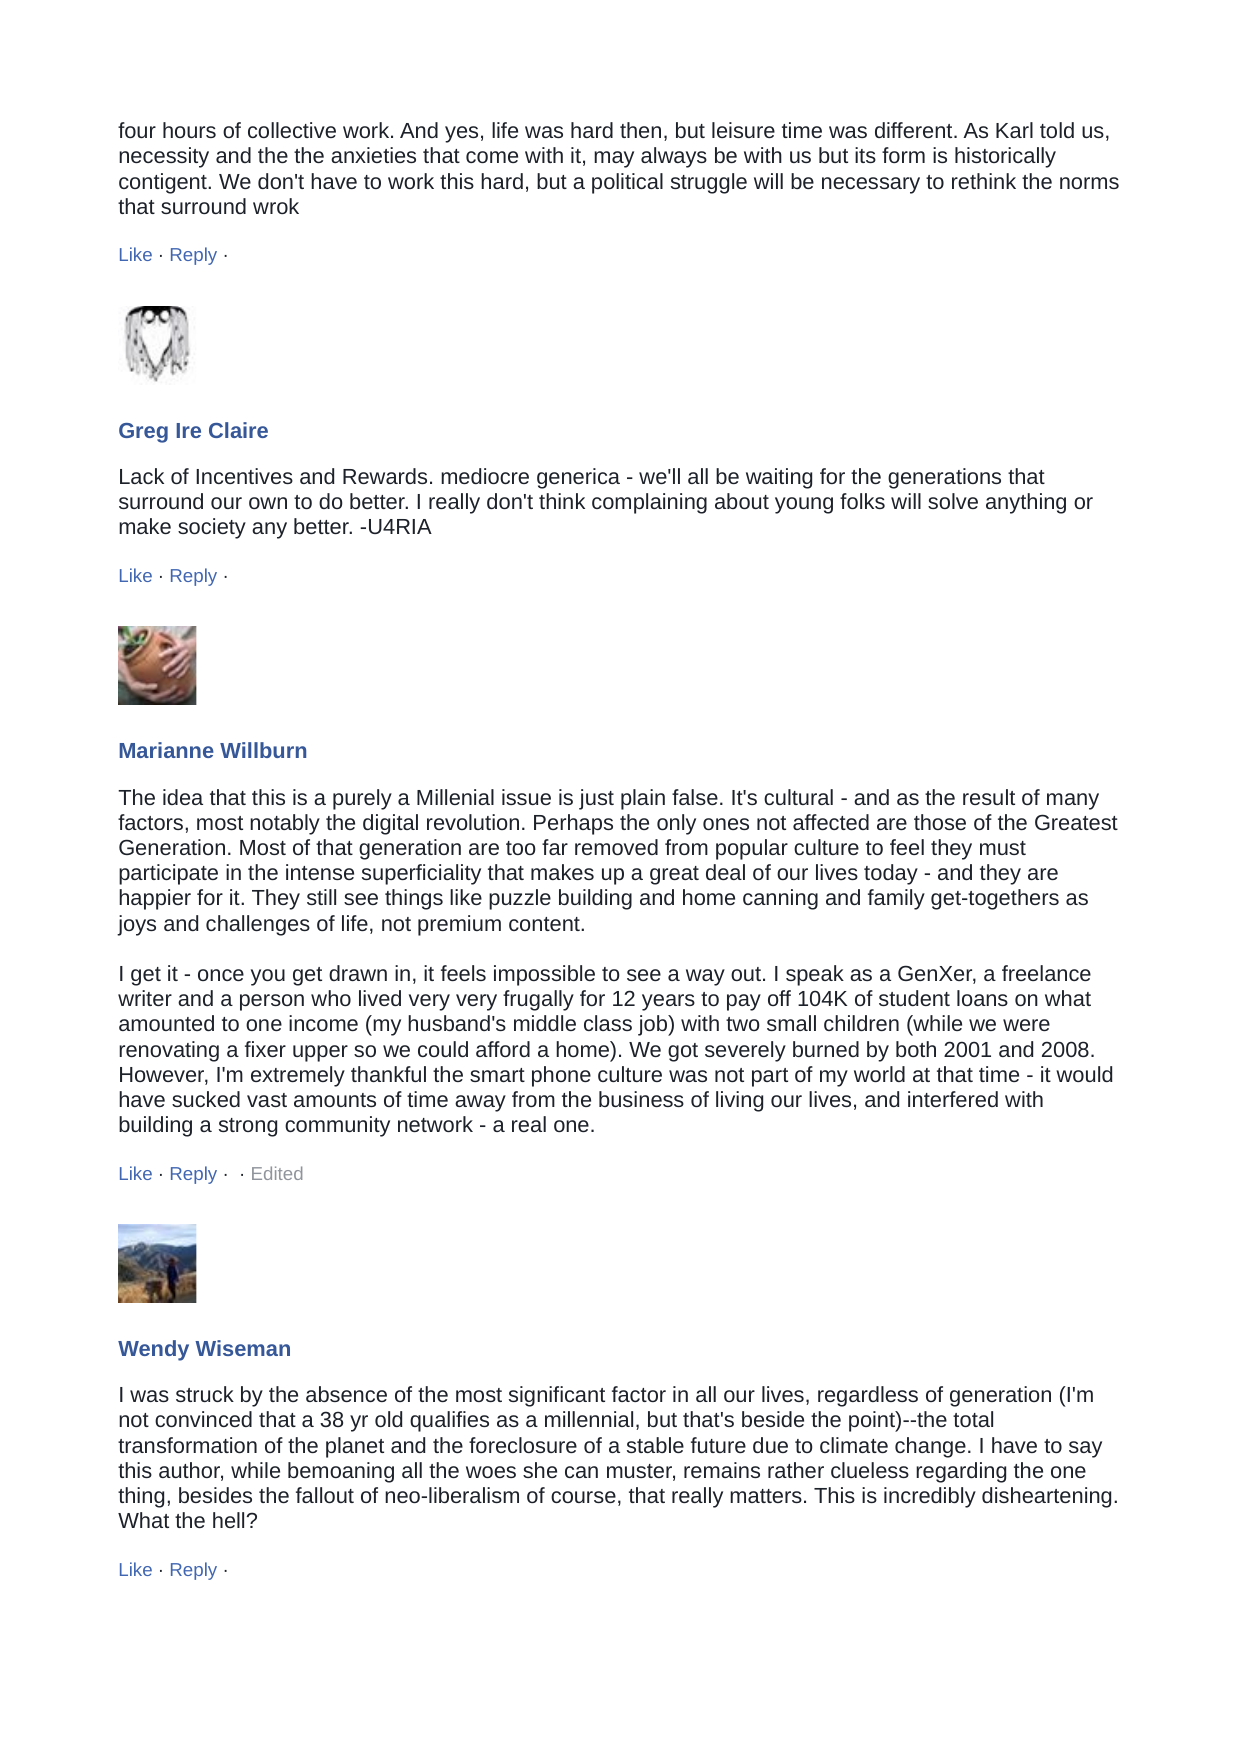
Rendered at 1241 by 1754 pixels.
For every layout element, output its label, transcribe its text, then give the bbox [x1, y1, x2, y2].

picture [118, 306, 197, 385]
text Like · Reply · [118, 244, 1122, 266]
text I was struck by the absence of the most significant factor in all our lives, regardless of generation (I'm not convinced that a 38 yr old qualifies as a millennial, but that's beside the point)--the total transformation of the planet and the foreclosure of a stable future due to climate change. I have to say this author, while bemoaning all the woes she can muster, remains rather clueless regarding the one thing, besides the fallout of neo-liberalism of course, that really matters. This is incredibly disheartening. What the hell? [118, 1382, 1122, 1533]
text Greg Ire Claire [118, 418, 1122, 443]
text Like · Reply · · Edited [118, 1162, 1122, 1184]
text four hours of collective work. And yes, life was hard then, but leisure time was different. As Karl told us, necessity and the the anxieties that come with it, may always be with us but its form is historically contigent. We don't have to work this hard, but a political struggle will be necessary to rethink the norms that surround wrok [118, 118, 1122, 219]
picture [118, 1224, 197, 1303]
picture [118, 626, 197, 705]
text Like · Reply · [118, 1558, 1122, 1580]
text Marianne Willburn [118, 738, 1122, 763]
text Wendy Wiseman [118, 1336, 1122, 1361]
text Like · Reply · [118, 564, 1122, 586]
text Lack of Incentives and Rewards. mediocre generica - we'll all be waiting for the generations that surround our own to do better. I really don't think complaining about young folks will solve anything or make society any better. -U4RIA [118, 464, 1122, 539]
text The idea that this is a purely a Millenial issue is just plain false. It's cultural - and as the result of many factors, most notably the digital revolution. Perhaps the only ones not affected are those of the Greatest Generation. Most of that generation are too far removed from popular culture to feel they must participate in the intense superficiality that makes up a great deal of our lives today - and they are happier for it. They still see things like puzzle building and home canning and family get-togethers as joys and challenges of life, not premium content. I get it - once you get drawn in, it feels impossible to see a way out. I speak as a GenXer, a freelance writer and a person who lived very very frugally for 12 years to pay off 104K of student loans on what amounted to one income (my husband's middle class job) with two small children (while we were renovating a fixer upper so we could afford a home). We got severely burned by both 2001 and 2008. However, I'm extremely thankful the smart phone culture was not part of my world at that time - it would have sucked vast amounts of time away from the business of living our lives, and interfered with building a strong community network - a real one. [118, 784, 1122, 1137]
